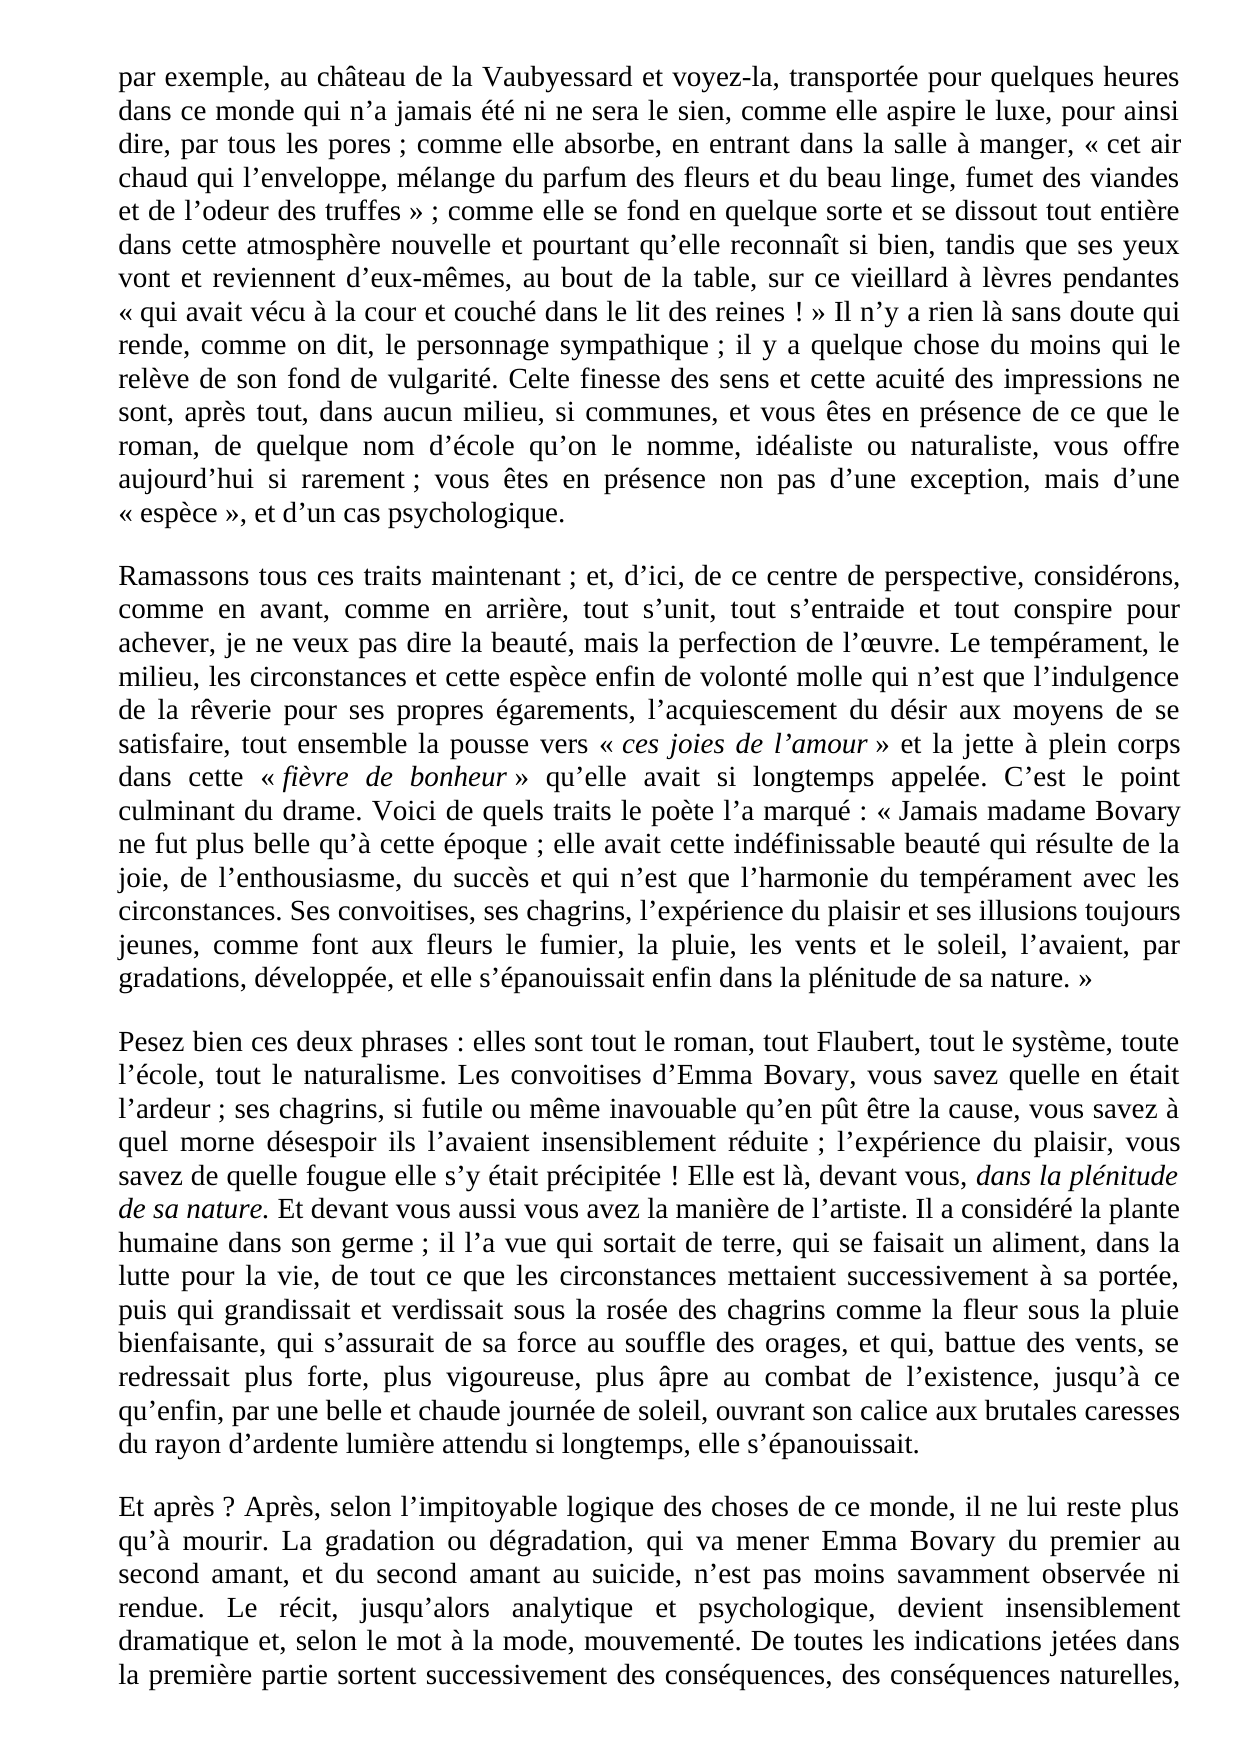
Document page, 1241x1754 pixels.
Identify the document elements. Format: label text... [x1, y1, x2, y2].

text Pesez bien ces deux phrases : elles sont tout le roman, tout Flaubert, tout le système, toute l’école, tout le naturalisme. Les convoitises d’Emma Bovary, vous savez quelle en était l’ardeur ; ses chagrins, si futile ou même inavouable qu’en pût être la cause, vous savez à quel morne désespoir ils l’avaient insensiblement réduite ; l’expérience du plaisir, vous savez de quelle fougue elle s’y était précipitée ! Elle est là, devant vous, dans la plénitude de sa nature. Et devant vous aussi vous avez la manière de l’artiste. Il a considéré la plante humaine dans son germe ; il l’a vue qui sortait de terre, qui se faisait un aliment, dans la lutte pour la vie, de tout ce que les circonstances mettaient successivement à sa portée, puis qui grandissait et verdissait sous la rosée des chagrins comme la fleur sous la pluie bienfaisante, qui s’assurait de sa force au souffle des orages, et qui, battue des vents, se redressait plus forte, plus vigoureuse, plus âpre au combat de l’existence, jusqu’à ce qu’enfin, par une belle et chaude journée de soleil, ouvrant son calice aux brutales caresses du rayon d’ardente lumière attendu si longtemps, elle s’épanouissait. [118, 1024, 1181, 1460]
text par exemple, au château de la Vaubyessard et voyez-la, transportée pour quelques heures dans ce monde qui n’a jamais été ni ne sera le sien, comme elle aspire le luxe, pour ainsi dire, par tous les pores ; comme elle absorbe, en entrant dans la salle à manger, « cet air chaud qui l’enveloppe, mélange du parfum des fleurs et du beau linge, fumet des viandes et de l’odeur des truffes » ; comme elle se fond en quelque sorte et se dissout tout entière dans cette atmosphère nouvelle et pourtant qu’elle reconnaît si bien, tandis que ses yeux vont et reviennent d’eux-mêmes, au bout de la table, sur ce vieillard à lèvres pendantes « qui avait vécu à la cour et couché dans le lit des reines ! » Il n’y a rien là sans doute qui rende, comme on dit, le personnage sympathique ; il y a quelque chose du moins qui le relève de son fond de vulgarité. Celte finesse des sens et cette acuité des impressions ne sont, après tout, dans aucun milieu, si communes, et vous êtes en présence de ce que le roman, de quelque nom d’école qu’on le nomme, idéaliste ou naturaliste, vous offre aujourd’hui si rarement ; vous êtes en présence non pas d’une exception, mais d’une « espèce », et d’un cas psychologique. [118, 59, 1181, 529]
text Ramassons tous ces traits maintenant ; et, d’ici, de ce centre de perspective, considérons, comme en avant, comme en arrière, tout s’unit, tout s’entraide et tout conspire pour achever, je ne veux pas dire la beauté, mais la perfection de l’œuvre. Le tempérament, le milieu, les circonstances et cette espèce enfin de volonté molle qui n’est que l’indulgence de la rêverie pour ses propres égarements, l’acquiescement du désir aux moyens de se satisfaire, tout ensemble la pousse vers « ces joies de l’amour » et la jette à plein corps dans cette « fièvre de bonheur » qu’elle avait si longtemps appelée. C’est le point culminant du drame. Voici de quels traits le poète l’a marqué : « Jamais madame Bovary ne fut plus belle qu’à cette époque ; elle avait cette indéfinissable beauté qui résulte de la joie, de l’enthousiasme, du succès et qui n’est que l’harmonie du tempérament avec les circonstances. Ses convoitises, ses chagrins, l’expérience du plaisir et ses illusions toujours jeunes, comme font aux fleurs le fumier, la pluie, les vents et le soleil, l’avaient, par gradations, développée, et elle s’épanouissait enfin dans la plénitude de sa nature. » [118, 558, 1181, 994]
text Et après ? Après, selon l’impitoyable logique des choses de ce monde, il ne lui reste plus qu’à mourir. La gradation ou dégradation, qui va mener Emma Bovary du premier au second amant, et du second amant au suicide, n’est pas moins savamment observée ni rendue. Le récit, jusqu’alors analytique et psychologique, devient insensiblement dramatique et, selon le mot à la mode, mouvementé. De toutes les indications jetées dans la première partie sortent successivement des conséquences, des conséquences naturelles, [118, 1489, 1181, 1690]
